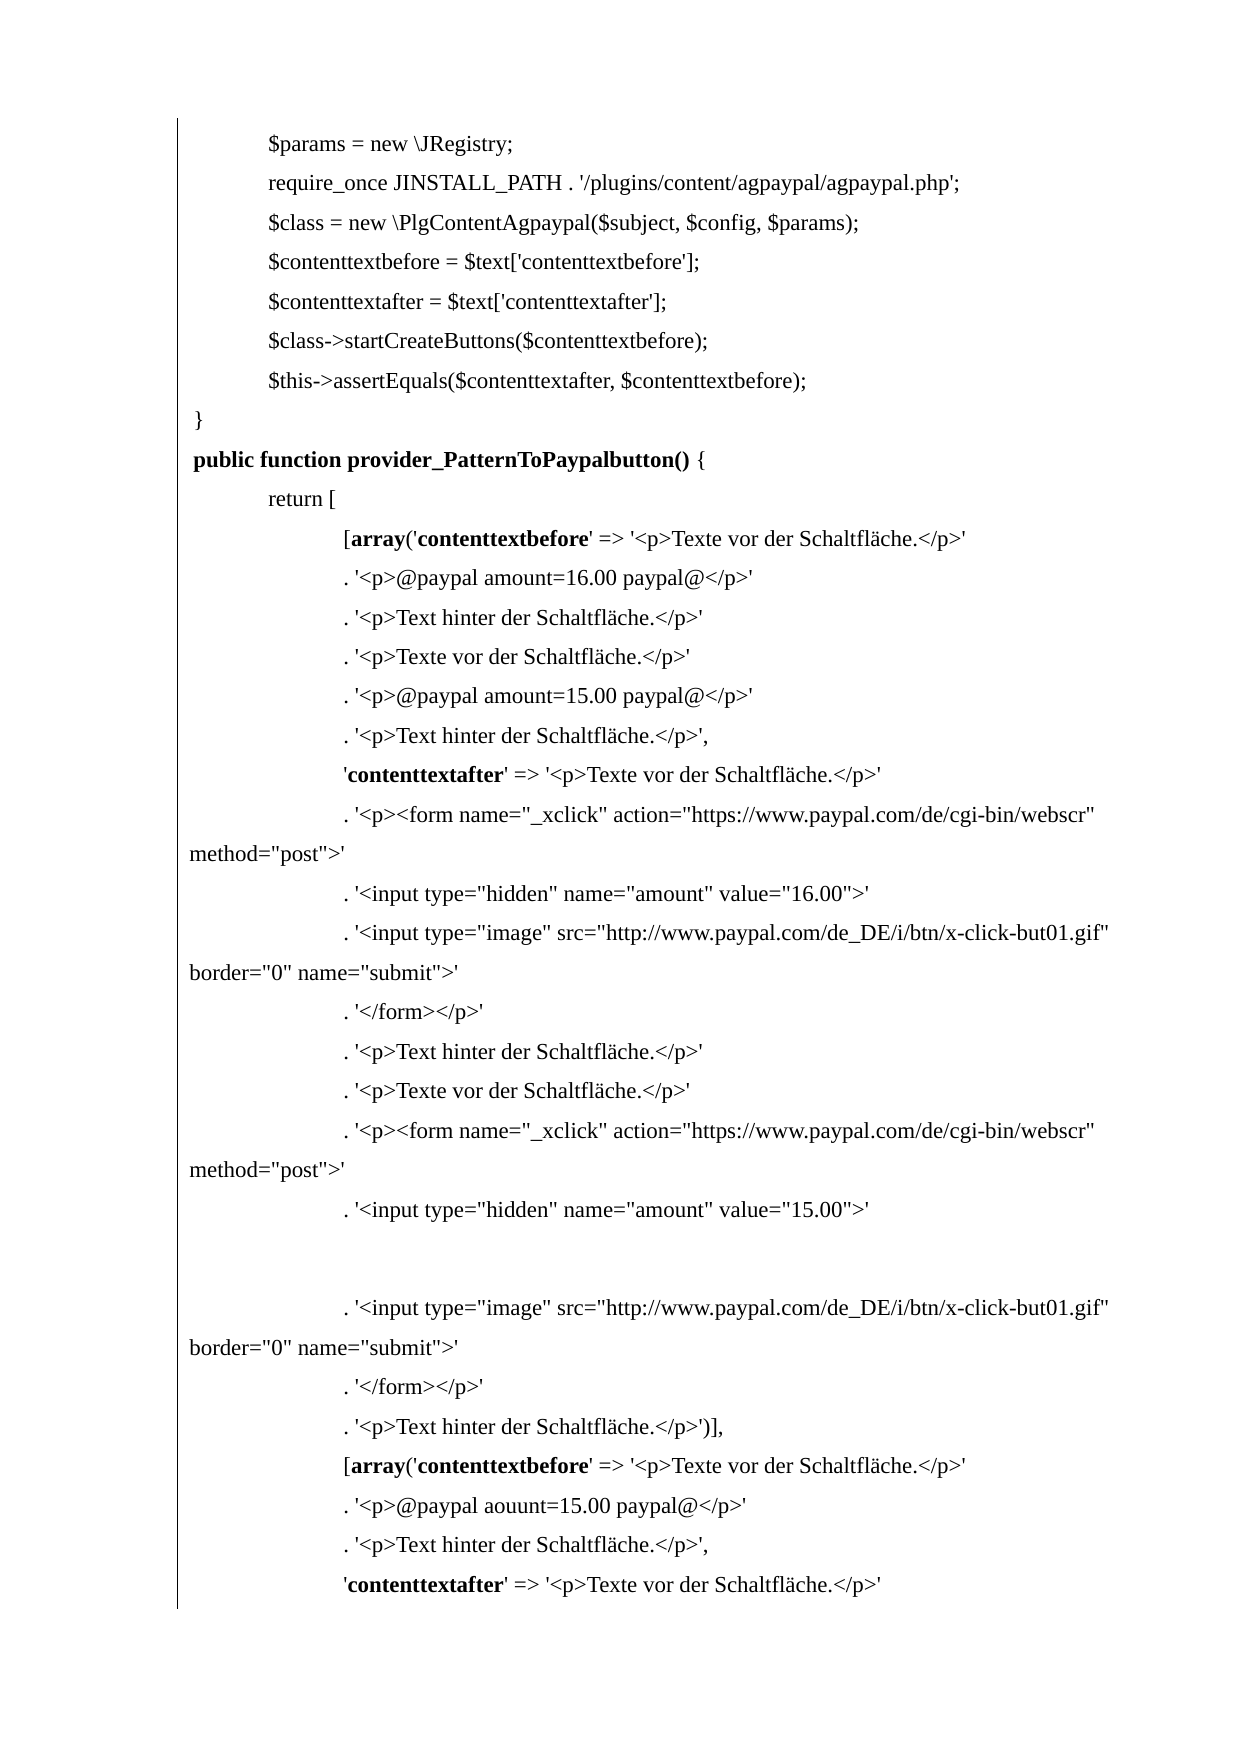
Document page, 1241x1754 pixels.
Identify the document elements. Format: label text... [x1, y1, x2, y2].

text . '<input type="image" src="http://www.paypal.com/de_DE/i/btn/x-click-but01.gif" border="0" name="submit">' . '</form></p>' . '<p>Text hinter der Schaltfläche.</p>')], [array('contenttextbefore' => '<p>Texte vor der Schaltfläche.</p>' . '<p>@paypal aouunt=15.00 paypal@</p>' . '<p>Text hinter der Schaltfläche.</p>', 'contenttextafter' => '<p>Texte vor der Schaltfläche.</p>' [178, 1283, 1122, 1609]
text $params = new \JRegistry; require_once JINSTALL_PATH . '/plugins/content/agpaypal/agpaypal.php'; $class = new \PlgContentAgpaypal($subject, $config, $params); $contenttextbefore = $text['contenttextbefore']; $contenttextafter = $text['contenttextafter']; $class->startCreateButtons($contenttextbefore); $this->assertEquals($contenttextafter, $contenttextbefore); } public function provider_PatternToPaypalbutton() { return [ [array('contenttextbefore' => '<p>Texte vor der Schaltfläche.</p>' . '<p>@paypal amount=16.00 paypal@</p>' . '<p>Text hinter der Schaltfläche.</p>' . '<p>Texte vor der Schaltfläche.</p>' . '<p>@paypal amount=15.00 paypal@</p>' . '<p>Text hinter der Schaltfläche.</p>', 'contenttextafter' => '<p>Texte vor der Schaltfläche.</p>' . '<p><form name="_xclick" action="https://www.paypal.com/de/cgi-bin/webscr" method="post">' . '<input type="hidden" name="amount" value="16.00">' . '<input type="image" src="http://www.paypal.com/de_DE/i/btn/x-click-but01.gif" border="0" name="submit">' . '</form></p>' . '<p>Text hinter der Schaltfläche.</p>' . '<p>Texte vor der Schaltfläche.</p>' . '<p><form name="_xclick" action="https://www.paypal.com/de/cgi-bin/webscr" method="post">' . '<input type="hidden" name="amount" value="15.00">' [178, 118, 1122, 1222]
